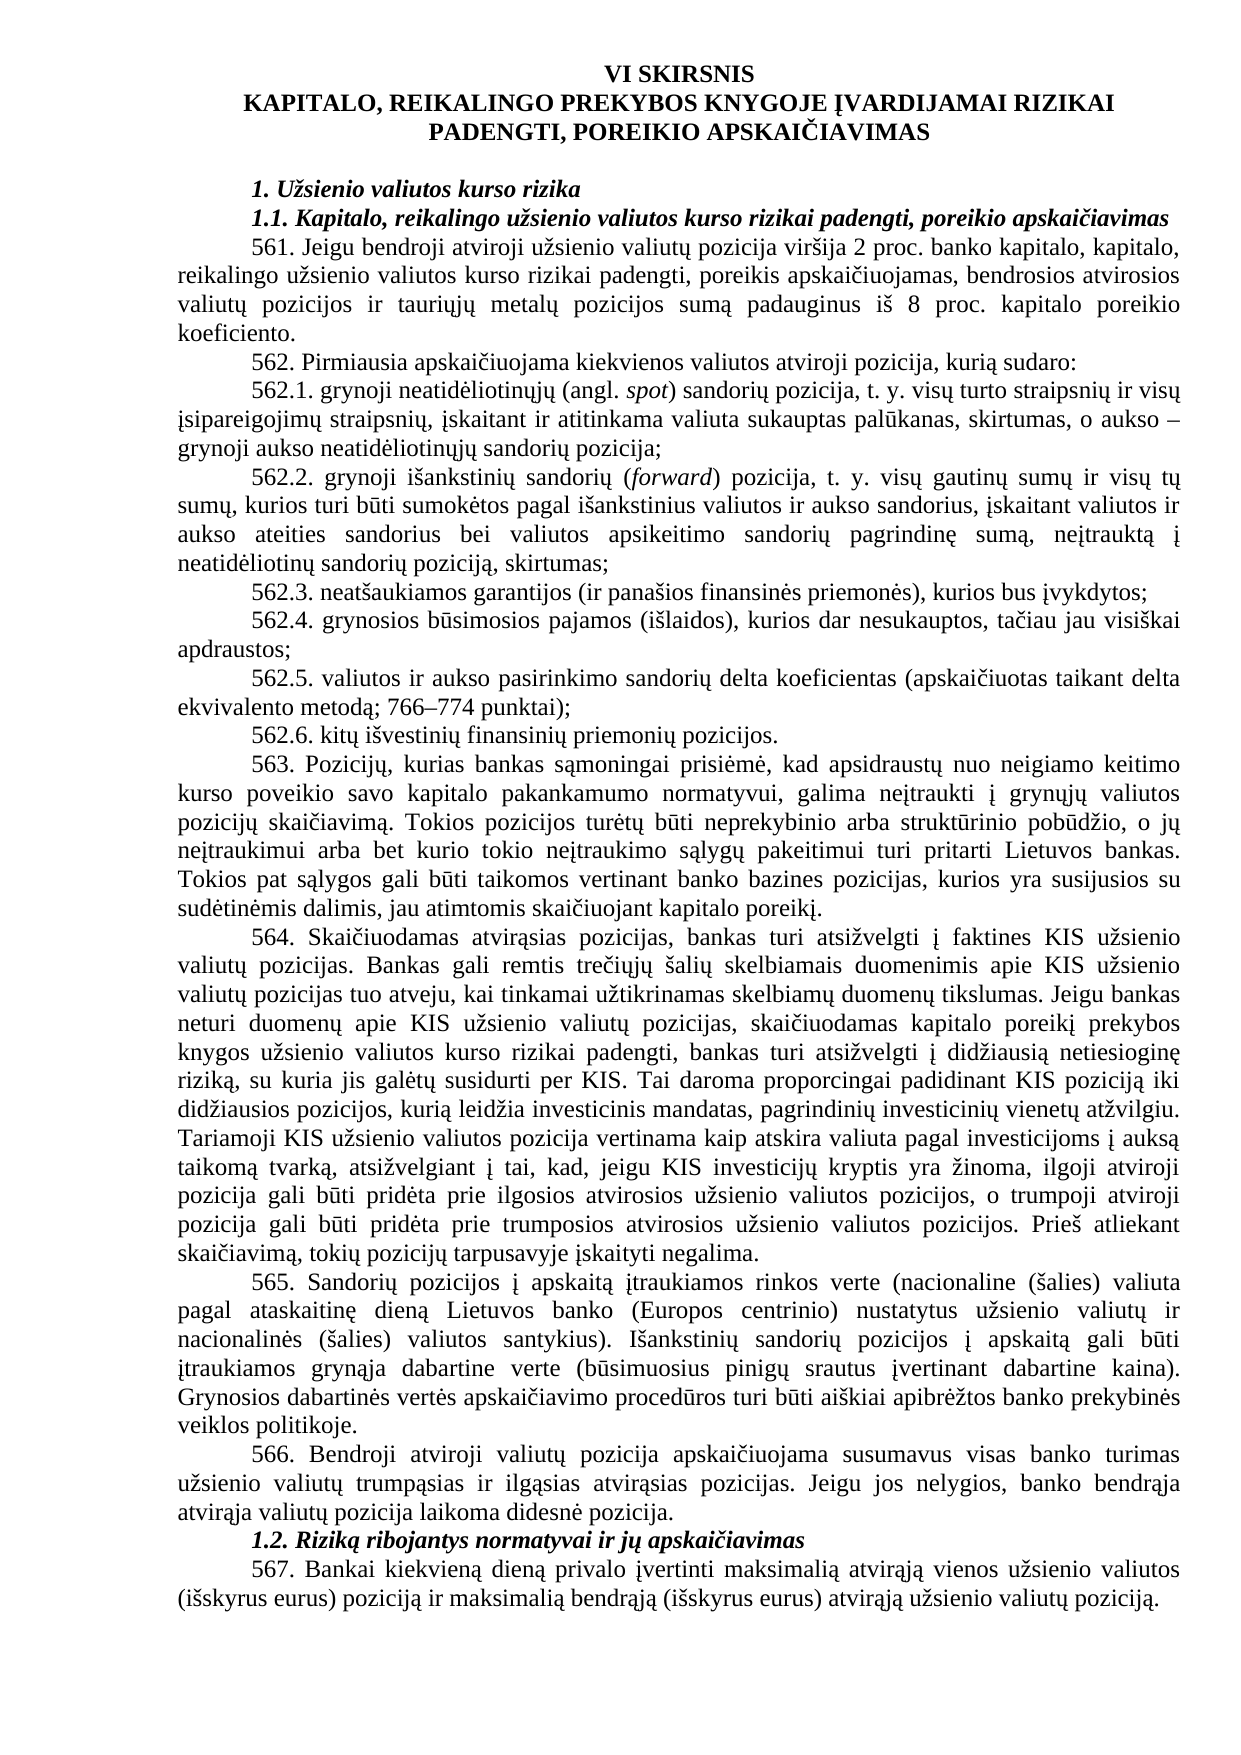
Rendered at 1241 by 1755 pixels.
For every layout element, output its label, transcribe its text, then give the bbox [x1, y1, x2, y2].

text 1. Užsienio valiutos kurso rizika [177, 174, 1181, 203]
text 562. Pirmiausia apskaičiuojama kiekvienos valiutos atviroji pozicija, kurią sudaro: [177, 347, 1181, 375]
text 565. Sandorių pozicijos į apskaitą įtraukiamos rinkos verte (nacionaline (šalies) valiuta pagal ataskaitinę dieną Lietuvos banko (Europos centrinio) nustatytus užsienio valiutų ir nacionalinės (šalies) valiutos santykius). Išankstinių sandorių pozicijos į apskaitą gali būti įtraukiamos grynąja dabartine verte (būsimuosius pinigų srautus įvertinant dabartine kaina). Grynosios dabartinės vertės apskaičiavimo procedūros turi būti aiškiai apibrėžtos banko prekybinės veiklos politikoje. [177, 1267, 1181, 1439]
text 567. Bankai kiekvieną dieną privalo įvertinti maksimalią atvirąją vienos užsienio valiutos (išskyrus eurus) poziciją ir maksimalią bendrąją (išskyrus eurus) atvirąją užsienio valiutų poziciją. [177, 1554, 1181, 1612]
text 562.3. neatšaukiamos garantijos (ir panašios finansinės priemonės), kurios bus įvykdytos; [177, 577, 1181, 605]
text 566. Bendroji atviroji valiutų pozicija apskaičiuojama susumavus visas banko turimas užsienio valiutų trumpąsias ir ilgąsias atvirąsias pozicijas. Jeigu jos nelygios, banko bendrąja atvirąja valiutų pozicija laikoma didesnė pozicija. [177, 1439, 1181, 1525]
text 1.1. Kapitalo, reikalingo užsienio valiutos kurso rizikai padengti, poreikio apskaičiavimas [177, 203, 1181, 232]
text 562.5. valiutos ir aukso pasirinkimo sandorių delta koeficientas (apskaičiuotas taikant delta ekvivalento metodą; 766–774 punktai); [177, 663, 1181, 720]
text 562.6. kitų išvestinių finansinių priemonių pozicijos. [177, 720, 1181, 749]
text 561. Jeigu bendroji atviroji užsienio valiutų pozicija viršija 2 proc. banko kapitalo, kapitalo, reikalingo užsienio valiutos kurso rizikai padengti, poreikis apskaičiuojamas, bendrosios atvirosios valiutų pozicijos ir tauriųjų metalų pozicijos sumą padauginus iš 8 proc. kapitalo poreikio koeficiento. [177, 232, 1181, 347]
text 564. Skaičiuodamas atvirąsias pozicijas, bankas turi atsižvelgti į faktines KIS užsienio valiutų pozicijas. Bankas gali remtis trečiųjų šalių skelbiamais duomenimis apie KIS užsienio valiutų pozicijas tuo atveju, kai tinkamai užtikrinamas skelbiamų duomenų tikslumas. Jeigu bankas neturi duomenų apie KIS užsienio valiutų pozicijas, skaičiuodamas kapitalo poreikį prekybos knygos užsienio valiutos kurso rizikai padengti, bankas turi atsižvelgti į didžiausią netiesioginę riziką, su kuria jis galėtų susidurti per KIS. Tai daroma proporcingai padidinant KIS poziciją iki didžiausios pozicijos, kurią leidžia investicinis mandatas, pagrindinių investicinių vienetų atžvilgiu. Tariamoji KIS užsienio valiutos pozicija vertinama kaip atskira valiuta pagal investicijoms į auksą taikomą tvarką, atsižvelgiant į tai, kad, jeigu KIS investicijų kryptis yra žinoma, ilgoji atviroji pozicija gali būti pridėta prie ilgosios atvirosios užsienio valiutos pozicijos, o trumpoji atviroji pozicija gali būti pridėta prie trumposios atvirosios užsienio valiutos pozicijos. Prieš atliekant skaičiavimą, tokių pozicijų tarpusavyje įskaityti negalima. [177, 922, 1181, 1267]
text 563. Pozicijų, kurias bankas sąmoningai prisiėmė, kad apsidraustų nuo neigiamo keitimo kurso poveikio savo kapitalo pakankamumo normatyvui, galima neįtraukti į grynųjų valiutos pozicijų skaičiavimą. Tokios pozicijos turėtų būti neprekybinio arba struktūrinio pobūdžio, o jų neįtraukimui arba bet kurio tokio neįtraukimo sąlygų pakeitimui turi pritarti Lietuvos bankas. Tokios pat sąlygos gali būti taikomos vertinant banko bazines pozicijas, kurios yra susijusios su sudėtinėmis dalimis, jau atimtomis skaičiuojant kapitalo poreikį. [177, 749, 1181, 922]
text 1.2. Riziką ribojantys normatyvai ir jų apskaičiavimas [177, 1525, 1181, 1554]
text 562.2. grynoji išankstinių sandorių (forward) pozicija, t. y. visų gautinų sumų ir visų tų sumų, kurios turi būti sumokėtos pagal išankstinius valiutos ir aukso sandorius, įskaitant valiutos ir aukso ateities sandorius bei valiutos apsikeitimo sandorių pagrindinę sumą, neįtrauktą į neatidėliotinų sandorių poziciją, skirtumas; [177, 462, 1181, 577]
text VI SKIRSNIS [177, 59, 1181, 88]
text 562.1. grynoji neatidėliotinųjų (angl. spot) sandorių pozicija, t. y. visų turto straipsnių ir visų įsipareigojimų straipsnių, įskaitant ir atitinkama valiuta sukauptas palūkanas, skirtumas, o aukso – grynoji aukso neatidėliotinųjų sandorių pozicija; [177, 375, 1181, 462]
text 562.4. grynosios būsimosios pajamos (išlaidos), kurios dar nesukauptos, tačiau jau visiškai apdraustos; [177, 605, 1181, 663]
text KAPITALO, REIKALINGO PREKYBOS KNYGOJE ĮVARDIJAMAI RIZIKAI PADENGTI, POREIKIO APSKAIČIAVIMAS [177, 88, 1181, 145]
